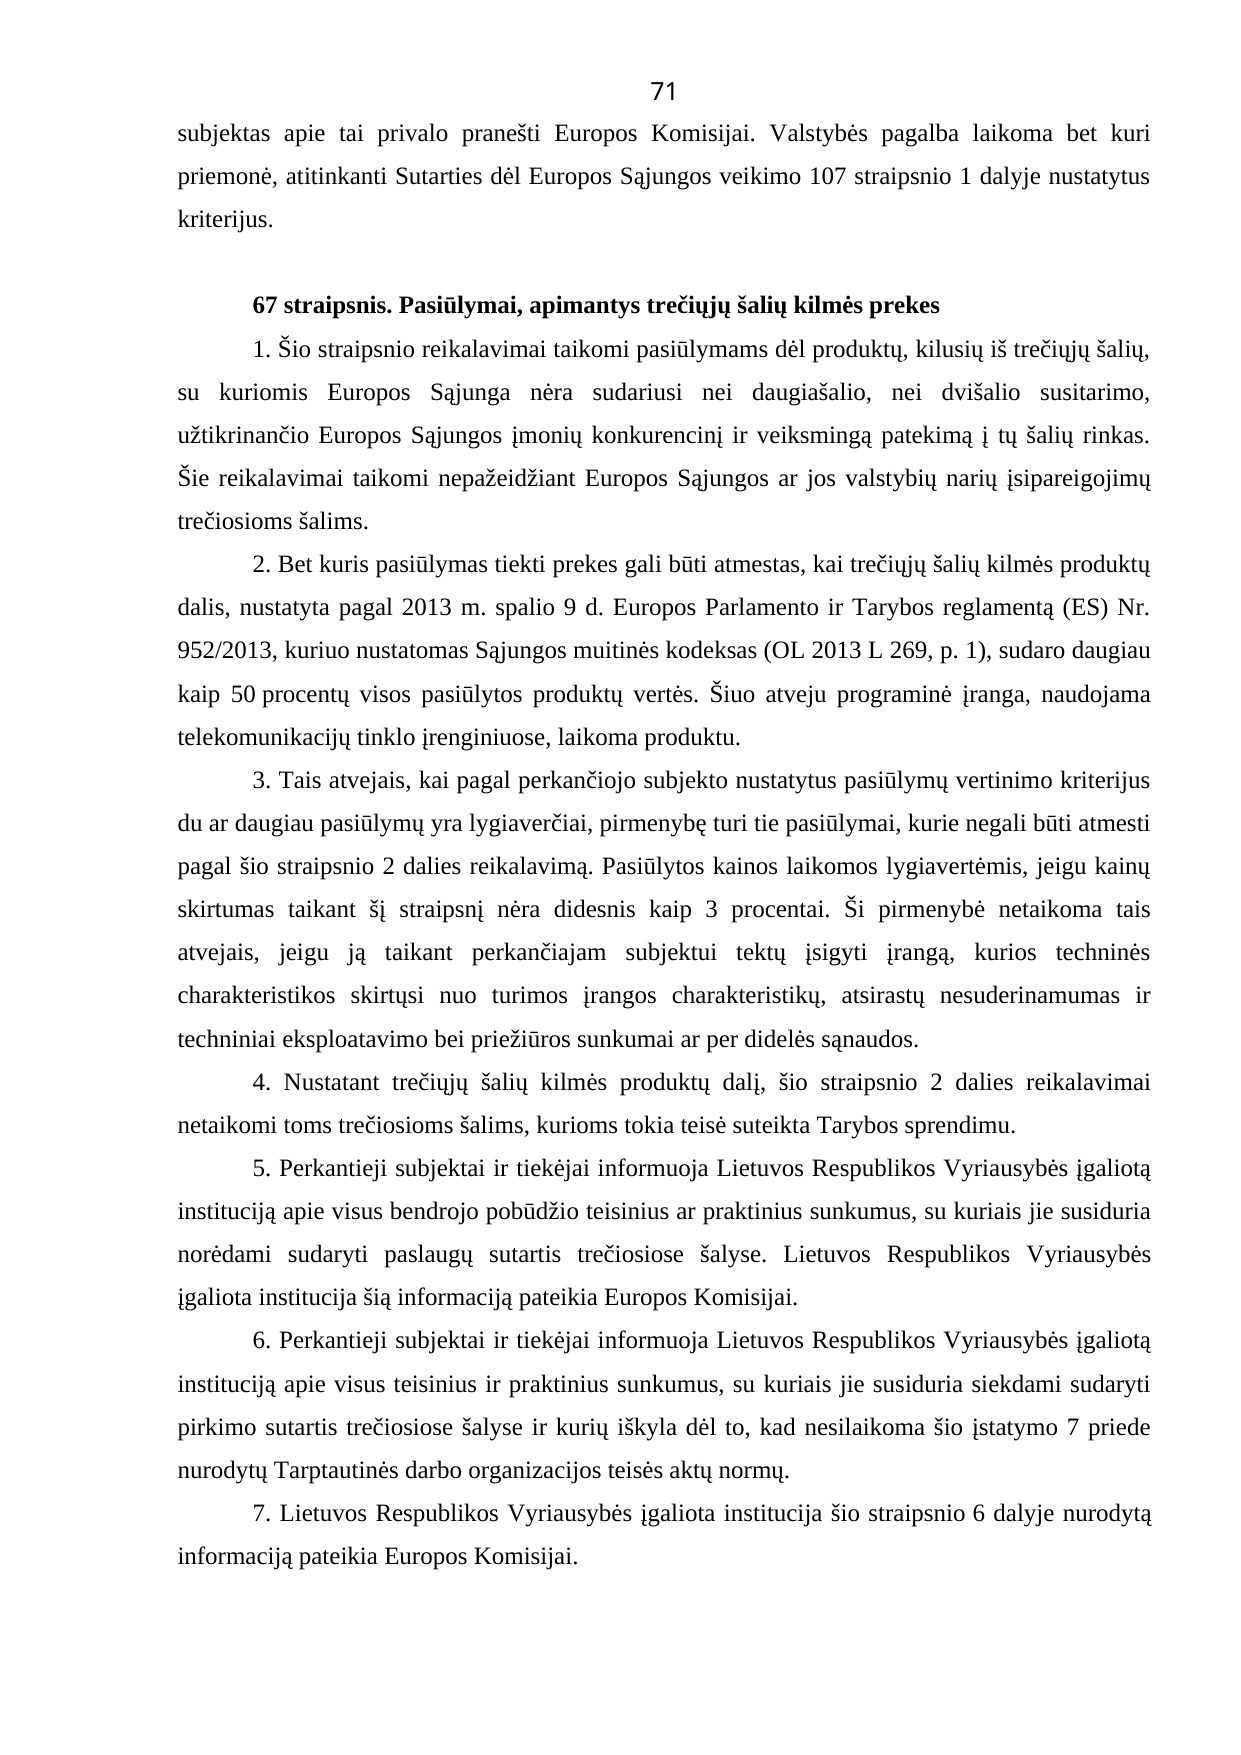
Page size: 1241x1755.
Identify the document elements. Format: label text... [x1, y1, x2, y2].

text subjektas apie tai privalo pranešti Europos Komisijai. Valstybės pagalba laikoma bet kuri priemonė, atitinkanti Sutarties dėl Europos Sąjungos veikimo 107 straipsnio 1 dalyje nustatytus kriterijus. [177, 118, 1152, 233]
text 2. Bet kuris pasiūlymas tiekti prekes gali būti atmestas, kai trečiųjų šalių kilmės produktų dalis, nustatyta pagal 2013 m. spalio 9 d. Europos Parlamento ir Tarybos reglamentą (ES) Nr. 952/2013, kuriuo nustatomas Sąjungos muitinės kodeksas (OL 2013 L 269, p. 1), sudaro daugiau kaip 50 procentų visos pasiūlytos produktų vertės. Šiuo atveju programinė įranga, naudojama telekomunikacijų tinklo įrenginiuose, laikoma produktu. [177, 549, 1152, 751]
text 67 straipsnis. Pasiūlymai, apimantys trečiųjų šalių kilmės prekes [177, 291, 1152, 319]
text 3. Tais atvejais, kai pagal perkančiojo subjekto nustatytus pasiūlymų vertinimo kriterijus du ar daugiau pasiūlymų yra lygiaverčiai, pirmenybę turi tie pasiūlymai, kurie negali būti atmesti pagal šio straipsnio 2 dalies reikalavimą. Pasiūlytos kainos laikomos lygiavertėmis, jeigu kainų skirtumas taikant šį straipsnį nėra didesnis kaip 3 procentai. Ši pirmenybė netaikoma tais atvejais, jeigu ją taikant perkančiajam subjektui tektų įsigyti įrangą, kurios techninės charakteristikos skirtųsi nuo turimos įrangos charakteristikų, atsirastų nesuderinamumas ir techniniai eksploatavimo bei priežiūros sunkumai ar per didelės sąnaudos. [177, 765, 1152, 1052]
text 4. Nustatant trečiųjų šalių kilmės produktų dalį, šio straipsnio 2 dalies reikalavimai netaikomi toms trečiosioms šalims, kurioms tokia teisė suteikta Tarybos sprendimu. [177, 1067, 1152, 1139]
text 5. Perkantieji subjektai ir tiekėjai informuoja Lietuvos Respublikos Vyriausybės įgaliotą instituciją apie visus bendrojo pobūdžio teisinius ar praktinius sunkumus, su kuriais jie susiduria norėdami sudaryti paslaugų sutartis trečiosiose šalyse. Lietuvos Respublikos Vyriausybės įgaliota institucija šią informaciją pateikia Europos Komisijai. [177, 1153, 1152, 1311]
text 6. Perkantieji subjektai ir tiekėjai informuoja Lietuvos Respublikos Vyriausybės įgaliotą instituciją apie visus teisinius ir praktinius sunkumus, su kuriais jie susiduria siekdami sudaryti pirkimo sutartis trečiosiose šalyse ir kurių iškyla dėl to, kad nesilaikoma šio įstatymo 7 priede nurodytų Tarptautinės darbo organizacijos teisės aktų normų. [177, 1326, 1152, 1484]
text 1. Šio straipsnio reikalavimai taikomi pasiūlymams dėl produktų, kilusių iš trečiųjų šalių, su kuriomis Europos Sąjunga nėra sudariusi nei daugiašalio, nei dvišalio susitarimo, užtikrinančio Europos Sąjungos įmonių konkurencinį ir veiksmingą patekimą į tų šalių rinkas. Šie reikalavimai taikomi nepažeidžiant Europos Sąjungos ar jos valstybių narių įsipareigojimų trečiosioms šalims. [177, 334, 1152, 535]
text 7. Lietuvos Respublikos Vyriausybės įgaliota institucija šio straipsnio 6 dalyje nurodytą informaciją pateikia Europos Komisijai. [177, 1498, 1152, 1570]
